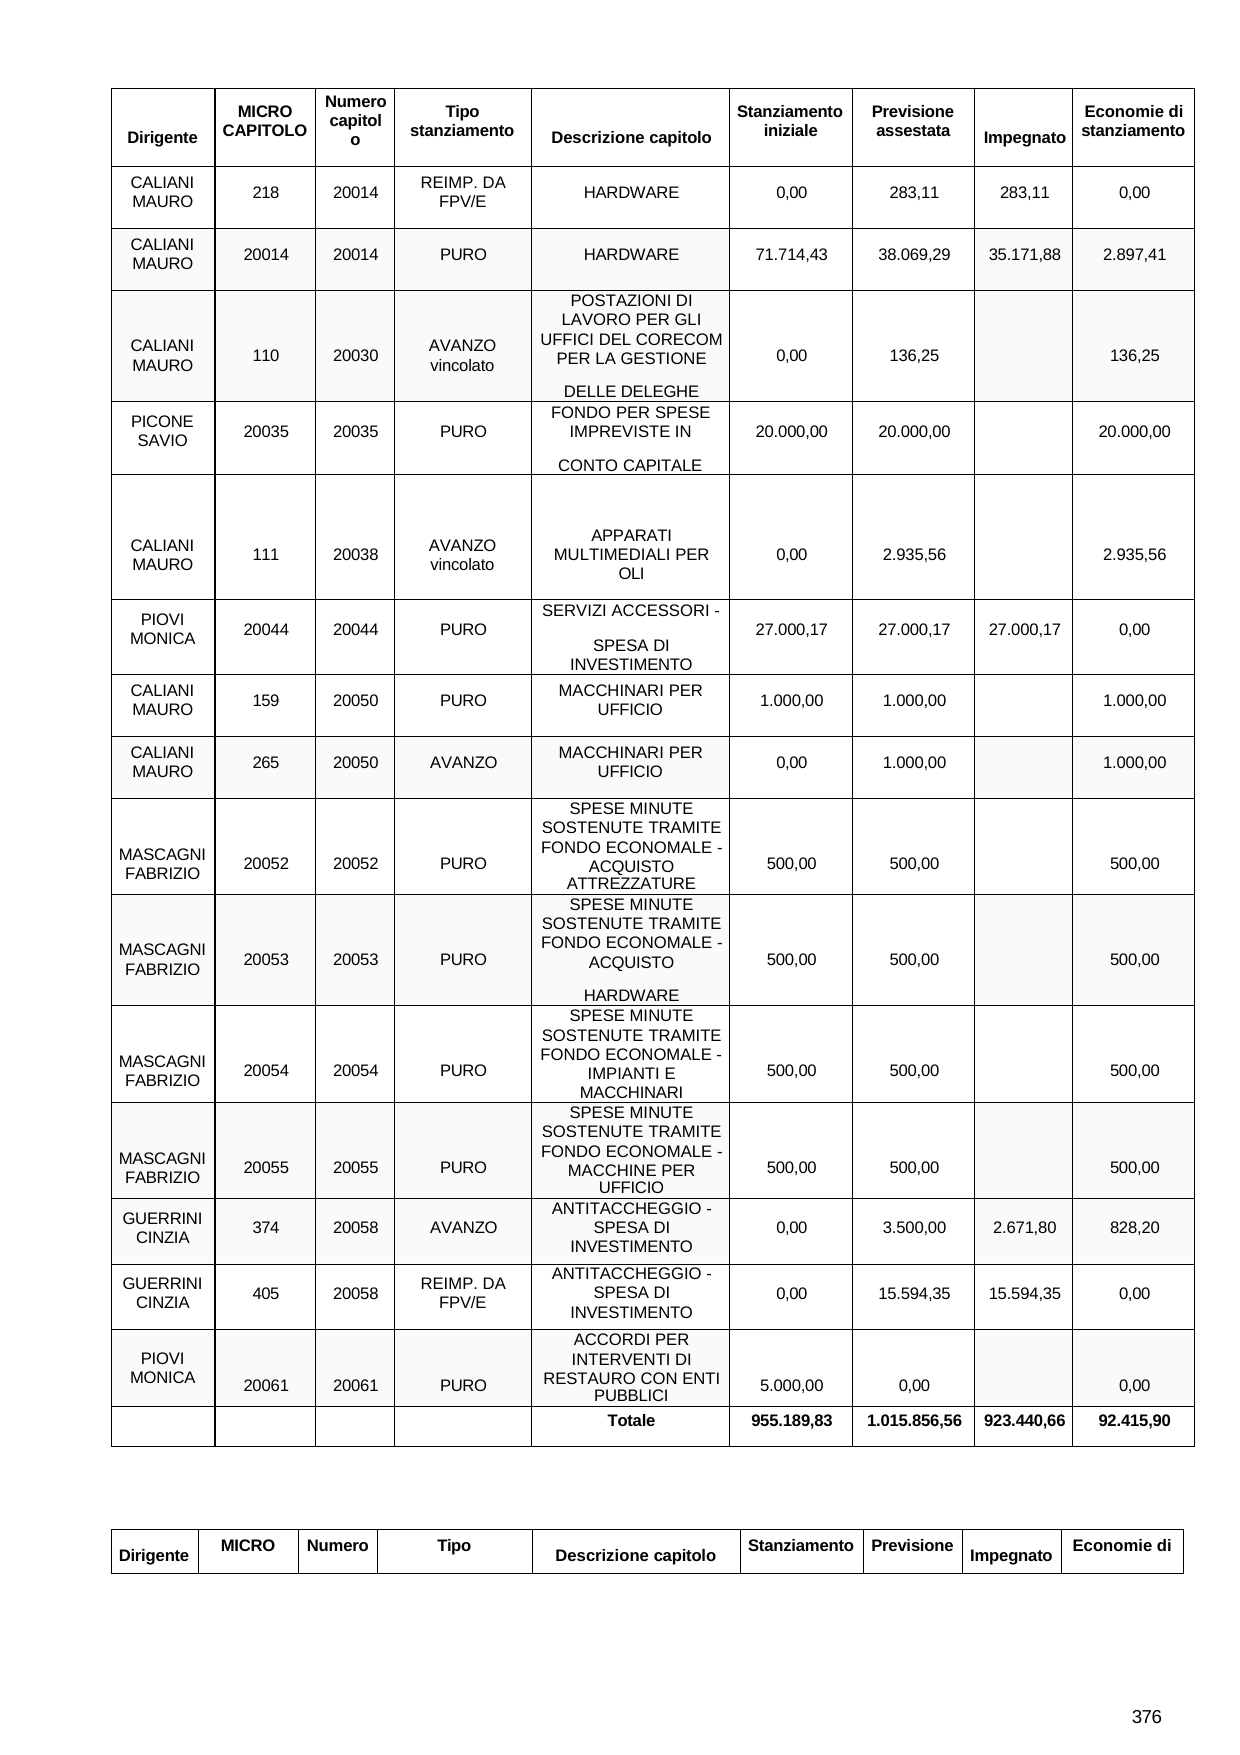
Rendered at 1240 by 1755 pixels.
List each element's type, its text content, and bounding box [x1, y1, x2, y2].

table_cell 1.000,00 [1073, 737, 1194, 798]
table_cell [395, 1407, 531, 1446]
table_cell 1.000,00 [730, 675, 852, 736]
table_header Economie di stanziamento [1073, 89, 1194, 166]
table_cell SPESE MINUTE SOSTENUTE TRAMITE FONDO ECONOMALE - ACQUISTO HARDWARE [532, 895, 729, 1005]
table_cell GUERRINI CINZIA [112, 1199, 214, 1263]
table_cell [975, 675, 1072, 736]
table_cell PURO [395, 799, 531, 894]
table_cell 20054 [316, 1006, 394, 1102]
table_cell 500,00 [1073, 799, 1194, 894]
table_cell ACCORDI PER INTERVENTI DI RESTAURO CON ENTI PUBBLICI [532, 1330, 729, 1406]
table_cell MACCHINARI PER UFFICIO [532, 675, 729, 736]
table_cell 20054 [216, 1006, 315, 1102]
table_header Stanziamento iniziale [730, 89, 852, 166]
table_cell 218 [216, 167, 315, 228]
table_header Numero [299, 1530, 377, 1572]
table_cell 20044 [316, 600, 394, 674]
table_cell AVANZO [395, 737, 531, 798]
table_cell 20.000,00 [853, 402, 974, 474]
table_cell 0,00 [1073, 600, 1194, 674]
table_cell 0,00 [1073, 167, 1194, 228]
table_cell 20014 [316, 167, 394, 228]
table_header Economie di [1062, 1530, 1183, 1572]
table_cell 374 [216, 1199, 315, 1263]
table_cell 2.935,56 [853, 475, 974, 599]
table_cell 500,00 [1073, 1103, 1194, 1198]
table_header Stanziamento [741, 1530, 863, 1572]
table_cell 923.440,66 [975, 1407, 1072, 1446]
table_cell AVANZO vincolato [395, 291, 531, 401]
table_cell HARDWARE [532, 167, 729, 228]
table_cell 20052 [216, 799, 315, 894]
table_cell 500,00 [1073, 1006, 1194, 1102]
table_cell [975, 1330, 1072, 1406]
table_cell 0,00 [730, 291, 852, 401]
table_cell 283,11 [975, 167, 1072, 228]
table_cell CALIANI MAURO [112, 291, 214, 401]
table_cell 20035 [316, 402, 394, 474]
table_cell 0,00 [730, 737, 852, 798]
table_cell PURO [395, 895, 531, 1005]
table_cell PIOVI MONICA [112, 600, 214, 674]
table_header Descrizione capitolo [533, 1530, 740, 1572]
table_cell 2.671,80 [975, 1199, 1072, 1263]
table_cell [316, 1407, 394, 1446]
table_cell 20055 [216, 1103, 315, 1198]
table_header Tipo stanziamento [395, 89, 531, 166]
table_cell 20058 [316, 1265, 394, 1329]
table_cell CALIANI MAURO [112, 675, 214, 736]
table_cell 20053 [216, 895, 315, 1005]
table_cell ANTITACCHEGGIO - SPESA DI INVESTIMENTO [532, 1265, 729, 1329]
table_cell [975, 799, 1072, 894]
table_cell PICONE SAVIO [112, 402, 214, 474]
table_cell [975, 291, 1072, 401]
table_cell 20050 [316, 675, 394, 736]
table_cell 20055 [316, 1103, 394, 1198]
table_cell 27.000,17 [853, 600, 974, 674]
table_cell PURO [395, 600, 531, 674]
table_cell 20030 [316, 291, 394, 401]
table_cell 1.000,00 [853, 737, 974, 798]
table_cell 1.015.856,56 [853, 1407, 974, 1446]
table_cell 500,00 [853, 895, 974, 1005]
table_cell 15.594,35 [975, 1265, 1072, 1329]
table_cell [216, 1407, 315, 1446]
table_cell 0,00 [730, 475, 852, 599]
table_cell AVANZO [395, 1199, 531, 1263]
table_cell 500,00 [730, 895, 852, 1005]
table_cell REIMP. DA FPV/E [395, 167, 531, 228]
table_cell 20.000,00 [730, 402, 852, 474]
table_header Descrizione capitolo [532, 89, 729, 166]
table_cell MASCAGNI FABRIZIO [112, 1103, 214, 1198]
table_cell CALIANI MAURO [112, 229, 214, 290]
table_cell 20044 [216, 600, 315, 674]
table_header Previsione [864, 1530, 962, 1572]
table_cell 500,00 [1073, 895, 1194, 1005]
table_header MICRO [199, 1530, 298, 1572]
table_cell REIMP. DA FPV/E [395, 1265, 531, 1329]
table_cell 828,20 [1073, 1199, 1194, 1263]
table_cell 500,00 [853, 799, 974, 894]
table_cell [975, 402, 1072, 474]
table_cell PIOVI MONICA [112, 1330, 214, 1406]
table_cell 283,11 [853, 167, 974, 228]
table_cell CALIANI MAURO [112, 475, 214, 599]
table_cell 0,00 [1073, 1265, 1194, 1329]
table_cell ANTITACCHEGGIO - SPESA DI INVESTIMENTO [532, 1199, 729, 1263]
table_cell 20061 [316, 1330, 394, 1406]
table_cell HARDWARE [532, 229, 729, 290]
table_cell 20053 [316, 895, 394, 1005]
table_cell SPESE MINUTE SOSTENUTE TRAMITE FONDO ECONOMALE - MACCHINE PER UFFICIO [532, 1103, 729, 1198]
table_cell APPARATI MULTIMEDIALI PER OLI [532, 475, 729, 599]
table_cell SERVIZI ACCESSORI - SPESA DI INVESTIMENTO [532, 600, 729, 674]
table_cell CALIANI MAURO [112, 737, 214, 798]
table_cell AVANZO vincolato [395, 475, 531, 599]
table_cell 2.897,41 [1073, 229, 1194, 290]
table_cell PURO [395, 1103, 531, 1198]
table_cell 20050 [316, 737, 394, 798]
table_cell 20038 [316, 475, 394, 599]
table_cell 92.415,90 [1073, 1407, 1194, 1446]
table_header MICRO CAPITOLO [216, 89, 315, 166]
table_cell 136,25 [1073, 291, 1194, 401]
table_cell 0,00 [730, 167, 852, 228]
table_cell Totale [532, 1407, 729, 1446]
table_cell [975, 1103, 1072, 1198]
table_cell 955.189,83 [730, 1407, 852, 1446]
table_cell MASCAGNI FABRIZIO [112, 1006, 214, 1102]
table_cell 3.500,00 [853, 1199, 974, 1263]
table_header Dirigente [112, 89, 214, 166]
table_cell POSTAZIONI DI LAVORO PER GLI UFFICI DEL CORECOM PER LA GESTIONE DELLE DELEGHE [532, 291, 729, 401]
table_cell 71.714,43 [730, 229, 852, 290]
table_cell 500,00 [730, 1006, 852, 1102]
table_cell 110 [216, 291, 315, 401]
table_cell PURO [395, 402, 531, 474]
table_cell MASCAGNI FABRIZIO [112, 799, 214, 894]
table_cell 5.000,00 [730, 1330, 852, 1406]
table_header Numero capitol o [316, 89, 394, 166]
table_cell 0,00 [730, 1199, 852, 1263]
table_cell 20058 [316, 1199, 394, 1263]
table_header Tipo [378, 1530, 532, 1572]
table_header Impegnato [975, 89, 1072, 166]
table_cell [975, 1006, 1072, 1102]
table_cell 0,00 [853, 1330, 974, 1406]
table_cell 20014 [216, 229, 315, 290]
table_cell 500,00 [730, 1103, 852, 1198]
table_cell PURO [395, 1006, 531, 1102]
table_cell CALIANI MAURO [112, 167, 214, 228]
table_cell SPESE MINUTE SOSTENUTE TRAMITE FONDO ECONOMALE - ACQUISTO ATTREZZATURE [532, 799, 729, 894]
table_cell 20035 [216, 402, 315, 474]
table_header Impegnato [963, 1530, 1061, 1572]
table_cell 500,00 [853, 1006, 974, 1102]
table_cell PURO [395, 229, 531, 290]
table_cell PURO [395, 675, 531, 736]
table_cell FONDO PER SPESE IMPREVISTE IN CONTO CAPITALE [532, 402, 729, 474]
table_header Dirigente [112, 1530, 198, 1572]
table_cell 159 [216, 675, 315, 736]
table_cell 2.935,56 [1073, 475, 1194, 599]
table_cell 38.069,29 [853, 229, 974, 290]
table_cell 1.000,00 [853, 675, 974, 736]
table_cell 1.000,00 [1073, 675, 1194, 736]
table_cell 20052 [316, 799, 394, 894]
table_cell 15.594,35 [853, 1265, 974, 1329]
table_cell 20014 [316, 229, 394, 290]
table_cell 500,00 [730, 799, 852, 894]
table_cell 136,25 [853, 291, 974, 401]
table_cell 27.000,17 [975, 600, 1072, 674]
table_cell 405 [216, 1265, 315, 1329]
table_cell 265 [216, 737, 315, 798]
table_cell 0,00 [730, 1265, 852, 1329]
table_cell 0,00 [1073, 1330, 1194, 1406]
table_cell 111 [216, 475, 315, 599]
table_cell [975, 895, 1072, 1005]
table_cell PURO [395, 1330, 531, 1406]
table_cell MASCAGNI FABRIZIO [112, 895, 214, 1005]
table_header Previsione assestata [853, 89, 974, 166]
table_cell [112, 1407, 214, 1446]
table_cell 20061 [216, 1330, 315, 1406]
table_cell 35.171,88 [975, 229, 1072, 290]
table_cell 27.000,17 [730, 600, 852, 674]
table_cell SPESE MINUTE SOSTENUTE TRAMITE FONDO ECONOMALE - IMPIANTI E MACCHINARI [532, 1006, 729, 1102]
table_cell MACCHINARI PER UFFICIO [532, 737, 729, 798]
table_cell [975, 475, 1072, 599]
table_cell 20.000,00 [1073, 402, 1194, 474]
table_cell 500,00 [853, 1103, 974, 1198]
table_cell GUERRINI CINZIA [112, 1265, 214, 1329]
table_cell [975, 737, 1072, 798]
